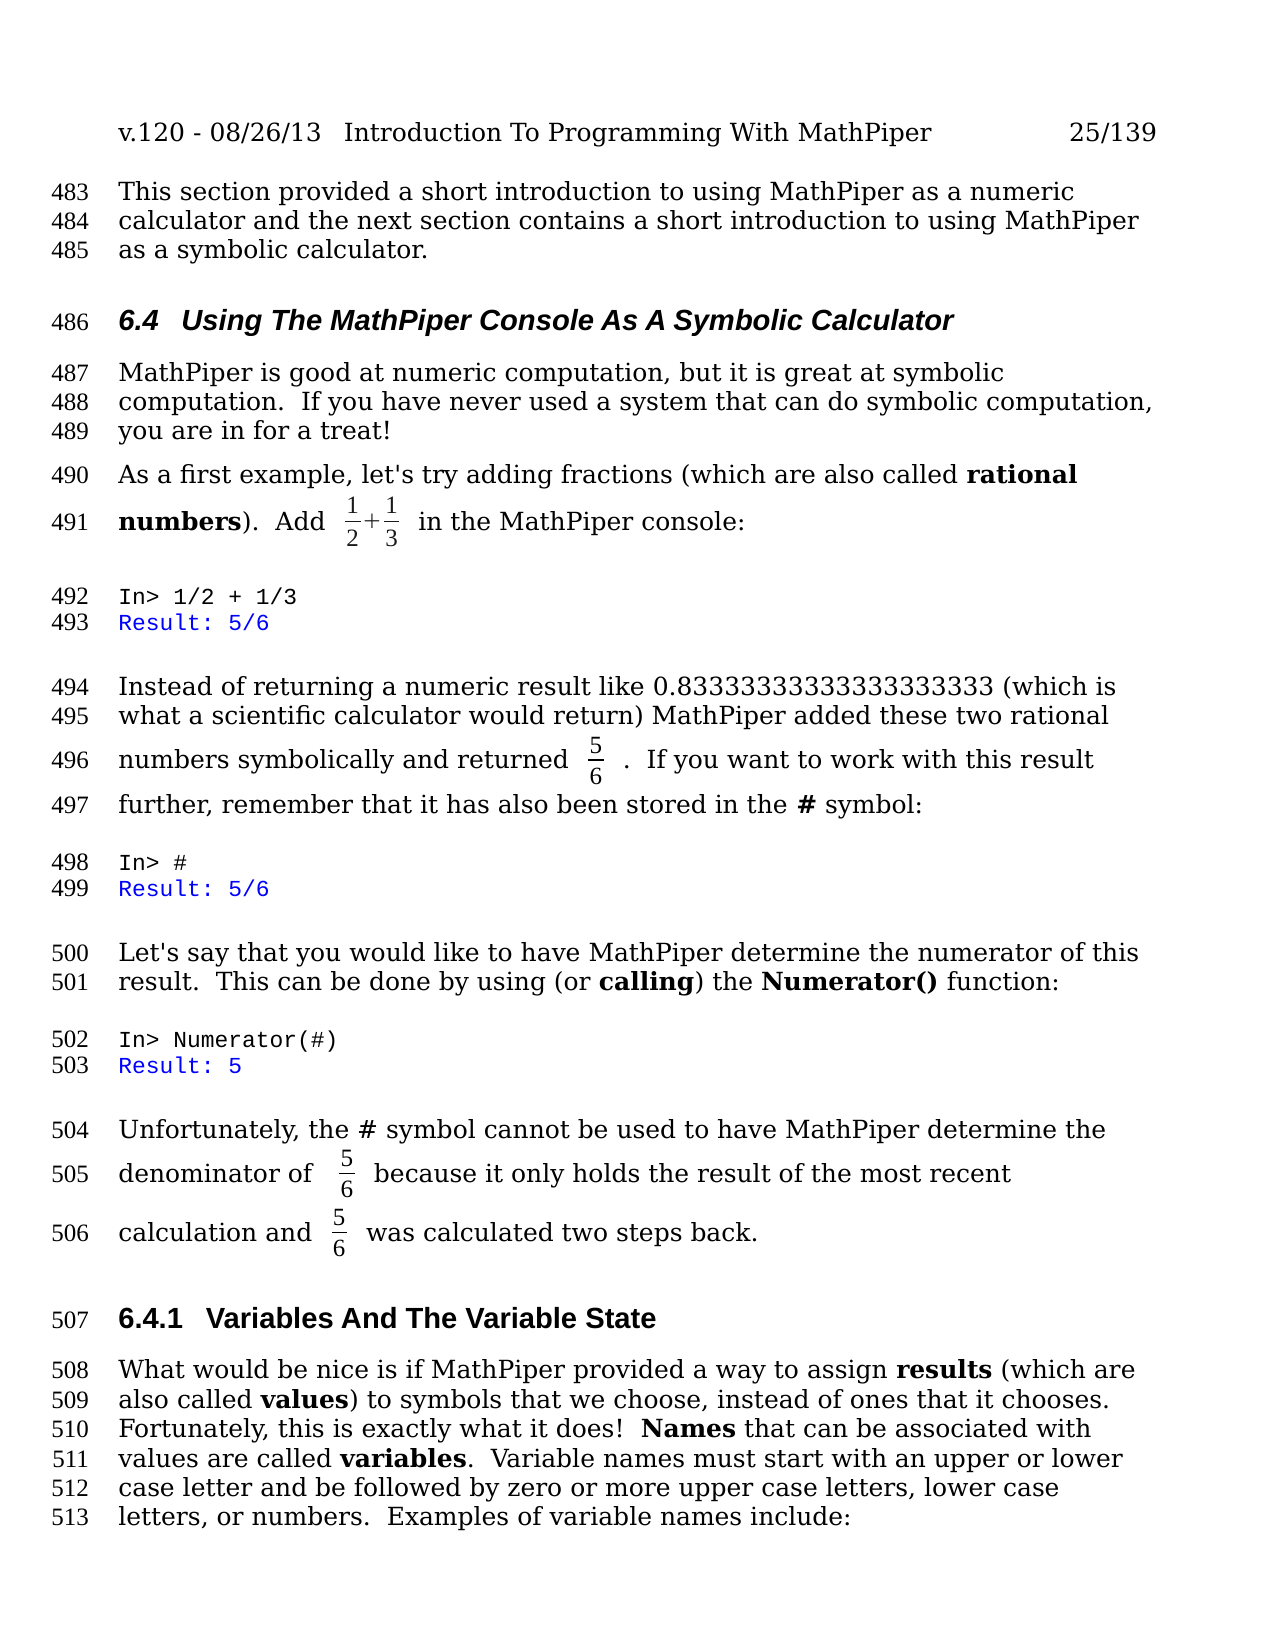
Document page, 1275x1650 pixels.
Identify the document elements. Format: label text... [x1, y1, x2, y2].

text Result: 5/6 [118, 877, 1157, 903]
text Unfortunately, the # symbol cannot be used to have MathPiper determine the denominator of because it only holds the result of the most recent calculation andwas calculated two steps back. [118, 1115, 1157, 1262]
text As a first example, let's try adding fractions (which are also called rational numbers). Addin the MathPiper console: [118, 460, 1157, 554]
subtitle Using The MathPiper Console As A Symbolic Calculator [118, 303, 1157, 337]
text This section provided a short introduction to using MathPiper as a numeric calculator and the next section contains a short introduction to using MathPiper as a symbolic calculator. [118, 177, 1157, 264]
text Result: 5 [118, 1054, 1157, 1080]
subtitle Variables And The Variable State [118, 1301, 1157, 1334]
text Instead of returning a numeric result like 0.83333333333333333333 (which is what a scientific calculator would return) MathPiper added these two rational numbers symbolically and returned. If you want to work with this result further, remember that it has also been stored in the # symbol: [118, 672, 1157, 819]
text In> Numerator(#) [118, 1028, 1157, 1054]
text Result: 5/6 [118, 612, 1157, 637]
text Let's say that you would like to have MathPiper determine the numerator of this result. This can be done by using (or calling) the Numerator() function: [118, 938, 1157, 996]
text What would be nice is if MathPiper provided a way to assign results (which are also called values) to symbols that we choose, instead of ones that it chooses. Fortunately, this is exactly what it does! Names that can be associated with values are called variables. Variable names must start with an upper or lower case letter and be followed by zero or more upper case letters, lower case letters, or numbers. Examples of variable names include: [118, 1355, 1157, 1531]
text In> # [118, 851, 1157, 877]
text MathPiper is good at numeric computation, but it is great at symbolic computation. If you have never used a system that can do symbolic computation, you are in for a treat! [118, 358, 1157, 445]
text In> 1/2 + 1/3 [118, 586, 1157, 612]
